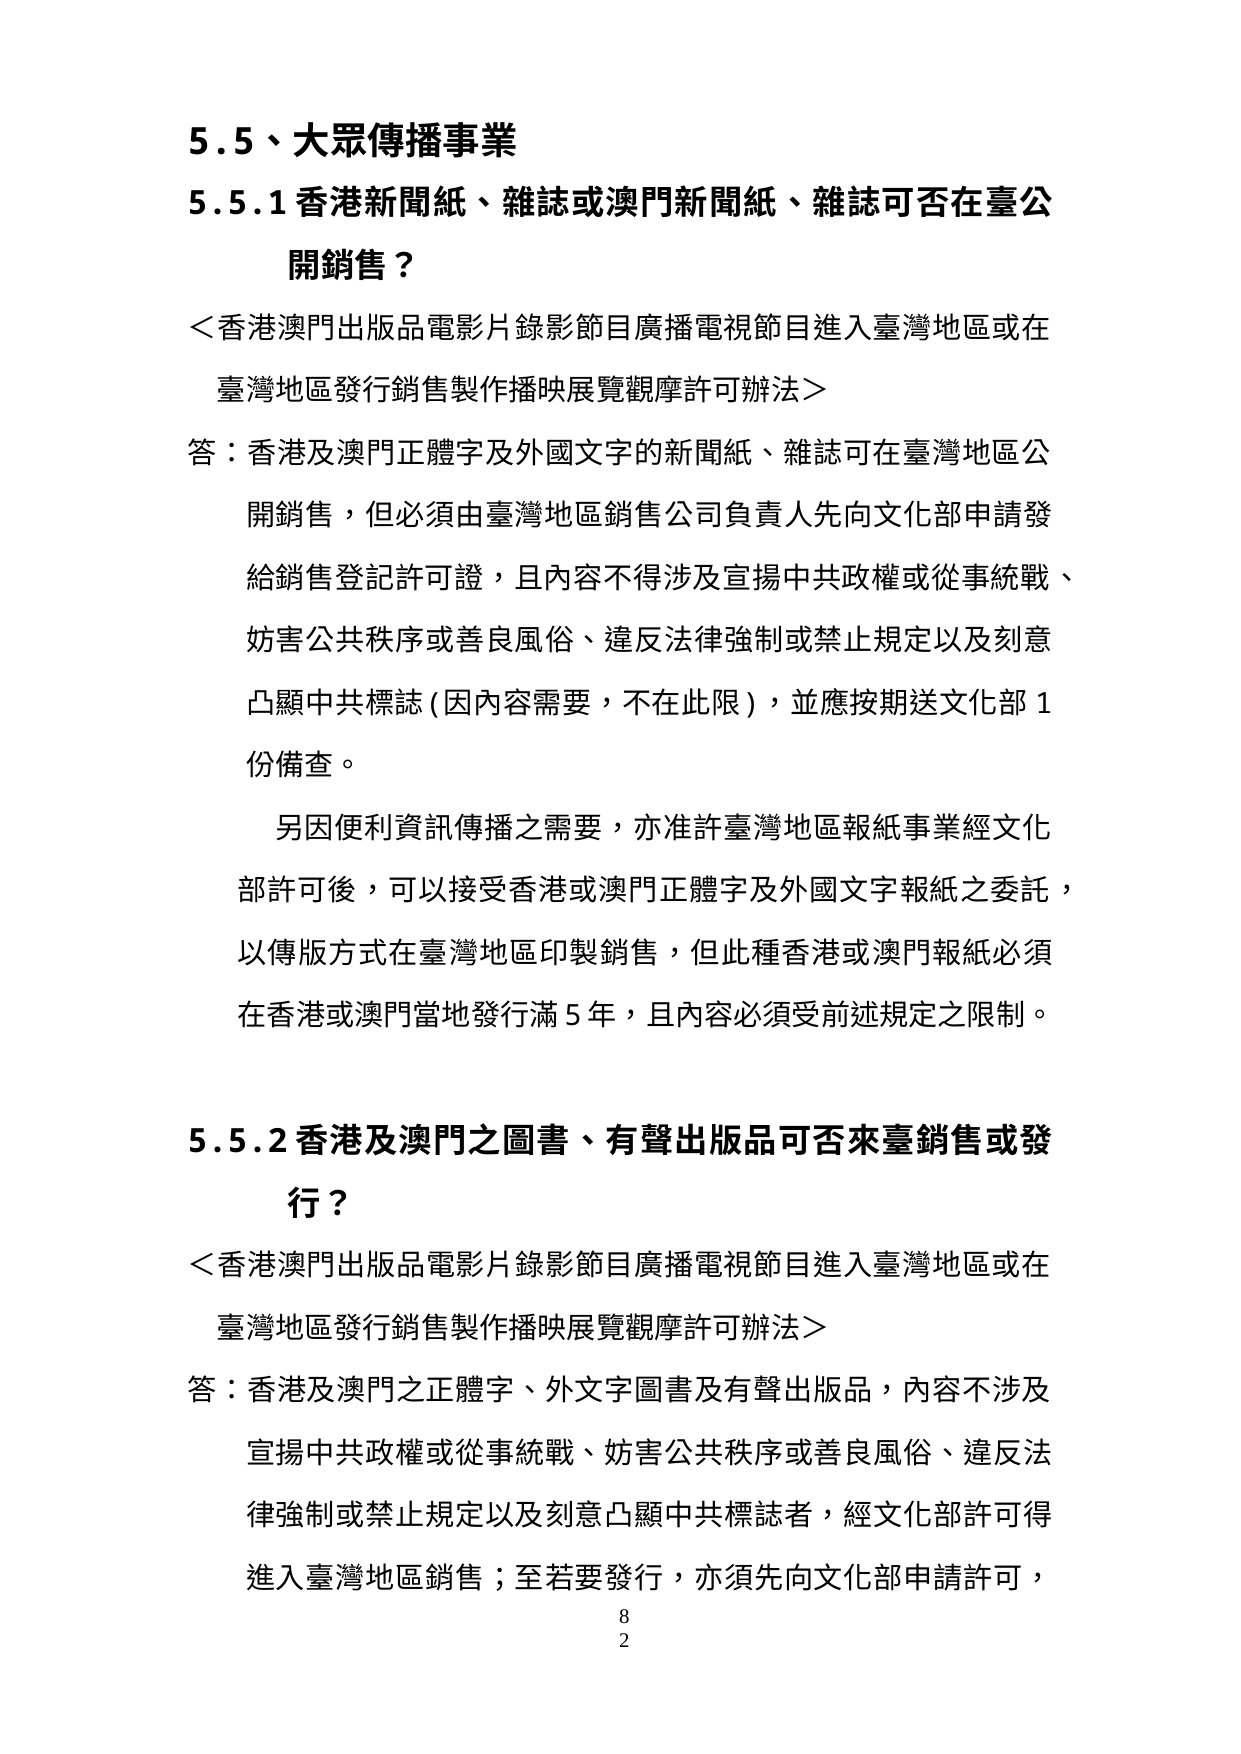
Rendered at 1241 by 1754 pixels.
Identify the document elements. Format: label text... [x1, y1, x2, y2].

text 另因便利資訊傳播之需要，亦准許臺灣地區報紙事業經文化部許可後，可以接受香港或澳門正體字及外國文字報紙之委託，以傳版方式在臺灣地區印製銷售，但此種香港或澳門報紙必須在香港或澳門當地發行滿5年，且內容必須受前述規定之限制。 [237, 784, 1053, 1034]
text 答：香港及澳門之正體字、外文字圖書及有聲出版品，內容不涉及宣揚中共政權或從事統戰、妨害公共秩序或善良風俗、違反法律強制或禁止規定以及刻意凸顯中共標誌者，經文化部許可得進入臺灣地區銷售；至若要發行，亦須先向文化部申請許可， [187, 1346, 1053, 1596]
text 答：香港及澳門正體字及外國文字的新聞紙、雜誌可在臺灣地區公開銷售，但必須由臺灣地區銷售公司負責人先向文化部申請發給銷售登記許可證，且內容不得涉及宣揚中共政權或從事統戰、妨害公共秩序或善良風俗、違反法律強制或禁止規定以及刻意凸顯中共標誌(因內容需要，不在此限)，並應按期送文化部1份備查。 [187, 409, 1053, 784]
text 5.5.2香港及澳門之圖書、有聲出版品可否來臺銷售或發行？ [187, 1096, 1053, 1221]
text 5.5、大眾傳播事業 [187, 96, 1053, 159]
text 5.5.1香港新聞紙、雜誌或澳門新聞紙、雜誌可否在臺公開銷售？ [187, 159, 1053, 284]
text ＜香港澳門出版品電影片錄影節目廣播電視節目進入臺灣地區或在臺灣地區發行銷售製作播映展覽觀摩許可辦法＞ [187, 1221, 1053, 1346]
text ＜香港澳門出版品電影片錄影節目廣播電視節目進入臺灣地區或在臺灣地區發行銷售製作播映展覽觀摩許可辦法＞ [187, 284, 1053, 409]
